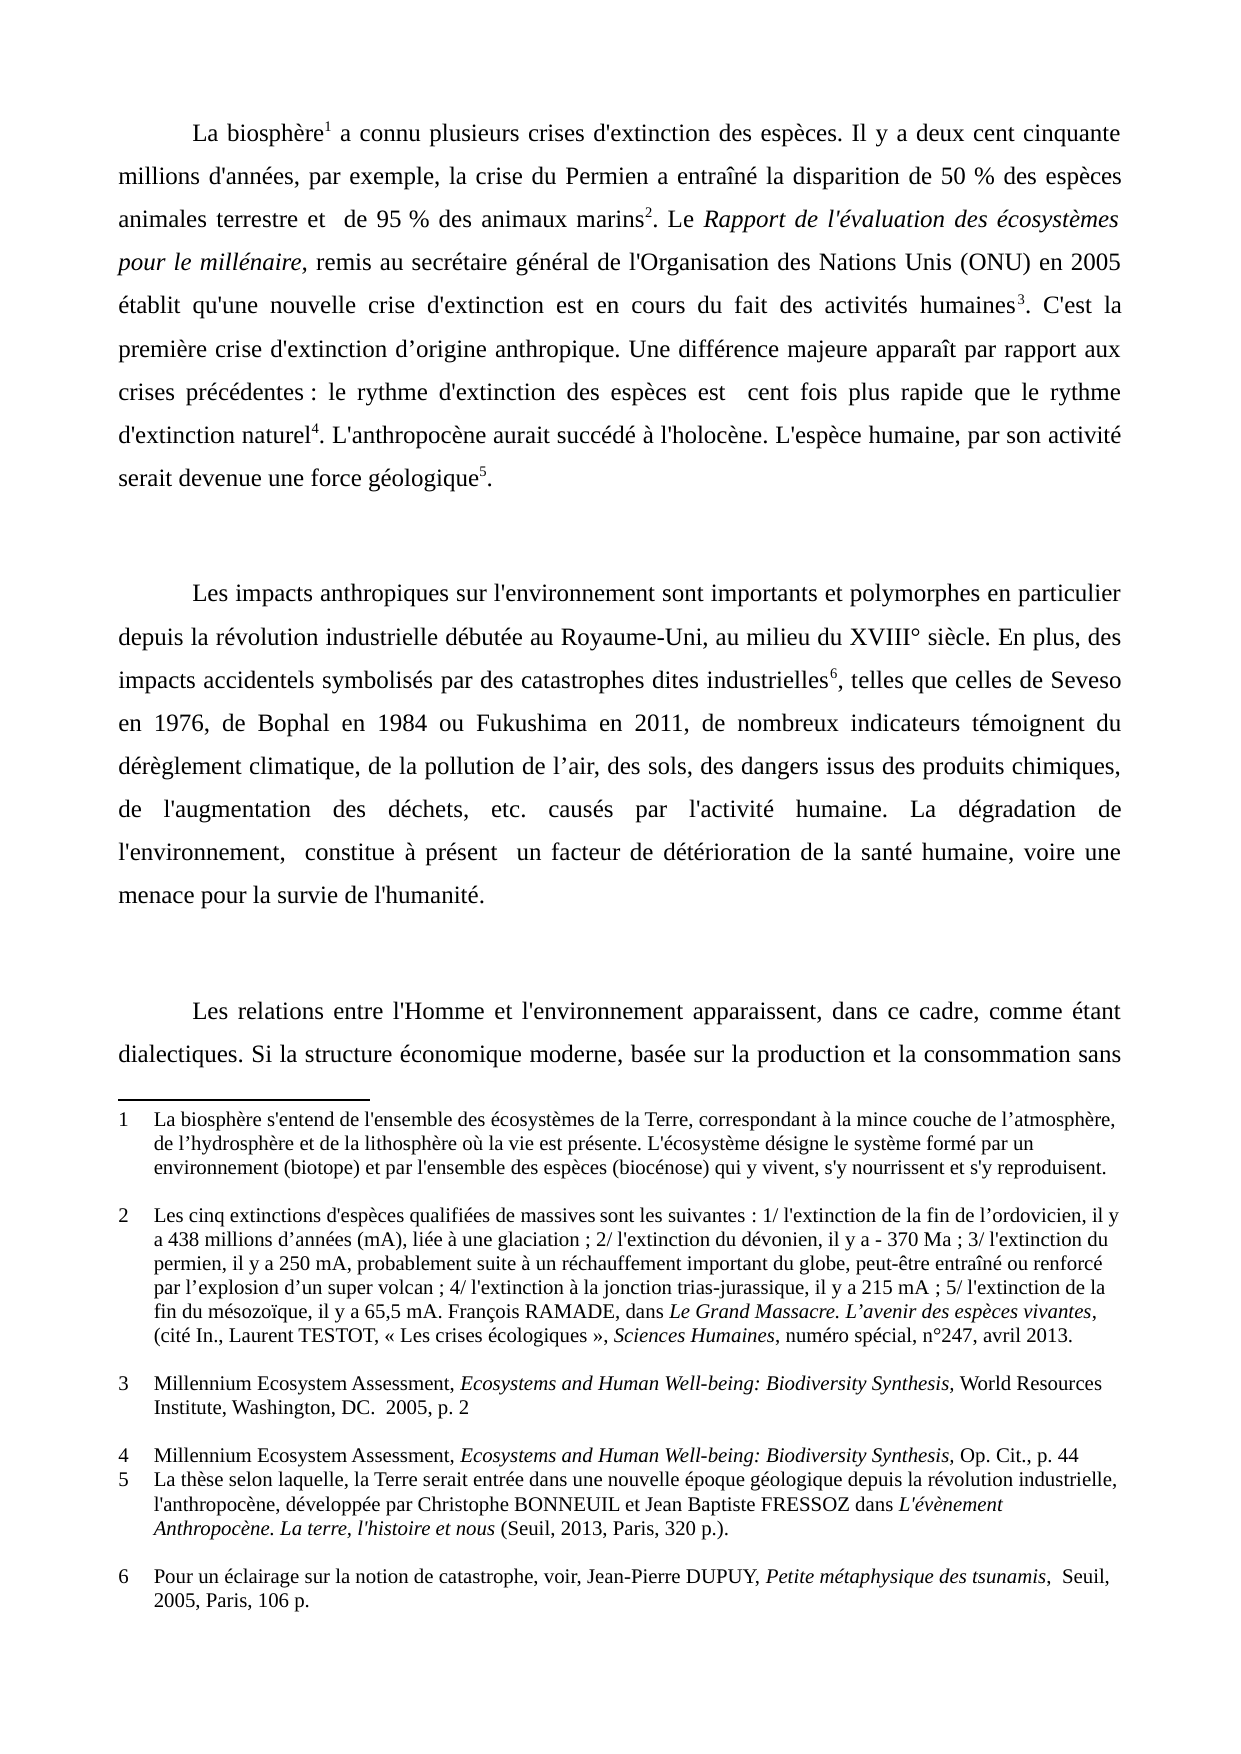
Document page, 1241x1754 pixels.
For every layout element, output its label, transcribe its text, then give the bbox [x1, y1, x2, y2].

text Millennium Ecosystem Assessment, Ecosystems and Human Well-being: Biodiversity Synthesis, Op. Cit., p. 44 [118, 1443, 1122, 1467]
text Millennium Ecosystem Assessment, Ecosystems and Human Well-being: Biodiversity Synthesis, World Resources Institute, Washington, DC. 2005, p. 2 [118, 1371, 1122, 1419]
text La biosphère s'entend de l'ensemble des écosystèmes de la Terre, correspondant à la mince couche de l’atmosphère, de l’hydrosphère et de la lithosphère où la vie est présente. L'écosystème désigne le système formé par un environnement (biotope) et par l'ensemble des espèces (biocénose) qui y vivent, s'y nourrissent et s'y reproduisent. [118, 1106, 1122, 1179]
text Les relations entre l'Homme et l'environnement apparaissent, dans ce cadre, comme étant dialectiques. Si la structure économique moderne, basée sur la production et la consommation sans [118, 996, 1122, 1068]
text Les impacts anthropiques sur l'environnement sont importants et polymorphes en particulier depuis la révolution industrielle débutée au Royaume-Uni, au milieu du XVIII° siècle. En plus, des impacts accidentels symbolisés par des catastrophes dites industrielles, telles que celles de Seveso en 1976, de Bophal en 1984 ou Fukushima en 2011, de nombreux indicateurs témoignent du dérèglement climatique, de la pollution de l’air, des sols, des dangers issus des produits chimiques, de l'augmentation des déchets, etc. causés par l'activité humaine. La dégradation de l'environnement, constitue à présent un facteur de détérioration de la santé humaine, voire une menace pour la survie de l'humanité. [118, 578, 1122, 909]
text La thèse selon laquelle, la Terre serait entrée dans une nouvelle époque géologique depuis la révolution industrielle, l'anthropocène, développée par Christophe BONNEUIL et Jean Baptiste FRESSOZ dans L'évènement Anthropocène. La terre, l'histoire et nous (Seuil, 2013, Paris, 320 p.). [118, 1467, 1122, 1539]
text La biosphère a connu plusieurs crises d'extinction des espèces. Il y a deux cent cinquante millions d'années, par exemple, la crise du Permien a entraîné la disparition de 50 % des espèces animales terrestre et de 95 % des animaux marins. Le Rapport de l'évaluation des écosystèmes pour le millénaire, remis au secrétaire général de l'Organisation des Nations Unis (ONU) en 2005 établit qu'une nouvelle crise d'extinction est en cours du fait des activités humaines. C'est la première crise d'extinction d’origine anthropique. Une différence majeure apparaît par rapport aux crises précédentes : le rythme d'extinction des espèces est cent fois plus rapide que le rythme d'extinction naturel. L'anthropocène aurait succédé à l'holocène. L'espèce humaine, par son activité serait devenue une force géologique. [118, 118, 1122, 492]
text Les cinq extinctions d'espèces qualifiées de massives sont les suivantes : 1/ l'extinction de la fin de l’ordovicien, il y a 438 millions d’années (mA), liée à une glaciation ; 2/ l'extinction du dévonien, il y a - 370 Ma ; 3/ l'extinction du permien, il y a 250 mA, probablement suite à un réchauffement important du globe, peut-être entraîné ou renforcé par l’explosion d’un super volcan ; 4/ l'extinction à la jonction trias-jurassique, il y a 215 mA ; 5/ l'extinction de la fin du mésozoïque, il y a 65,5 mA. François RAMADE, dans Le Grand Massacre. L’avenir des espèces vivantes, (cité In., Laurent TESTOT, « Les crises écologiques », Sciences Humaines, numéro spécial, n°247, avril 2013. [118, 1203, 1122, 1347]
text Pour un éclairage sur la notion de catastrophe, voir, Jean-Pierre DUPUY, Petite métaphysique des tsunamis, Seuil, 2005, Paris, 106 p. [118, 1564, 1122, 1612]
